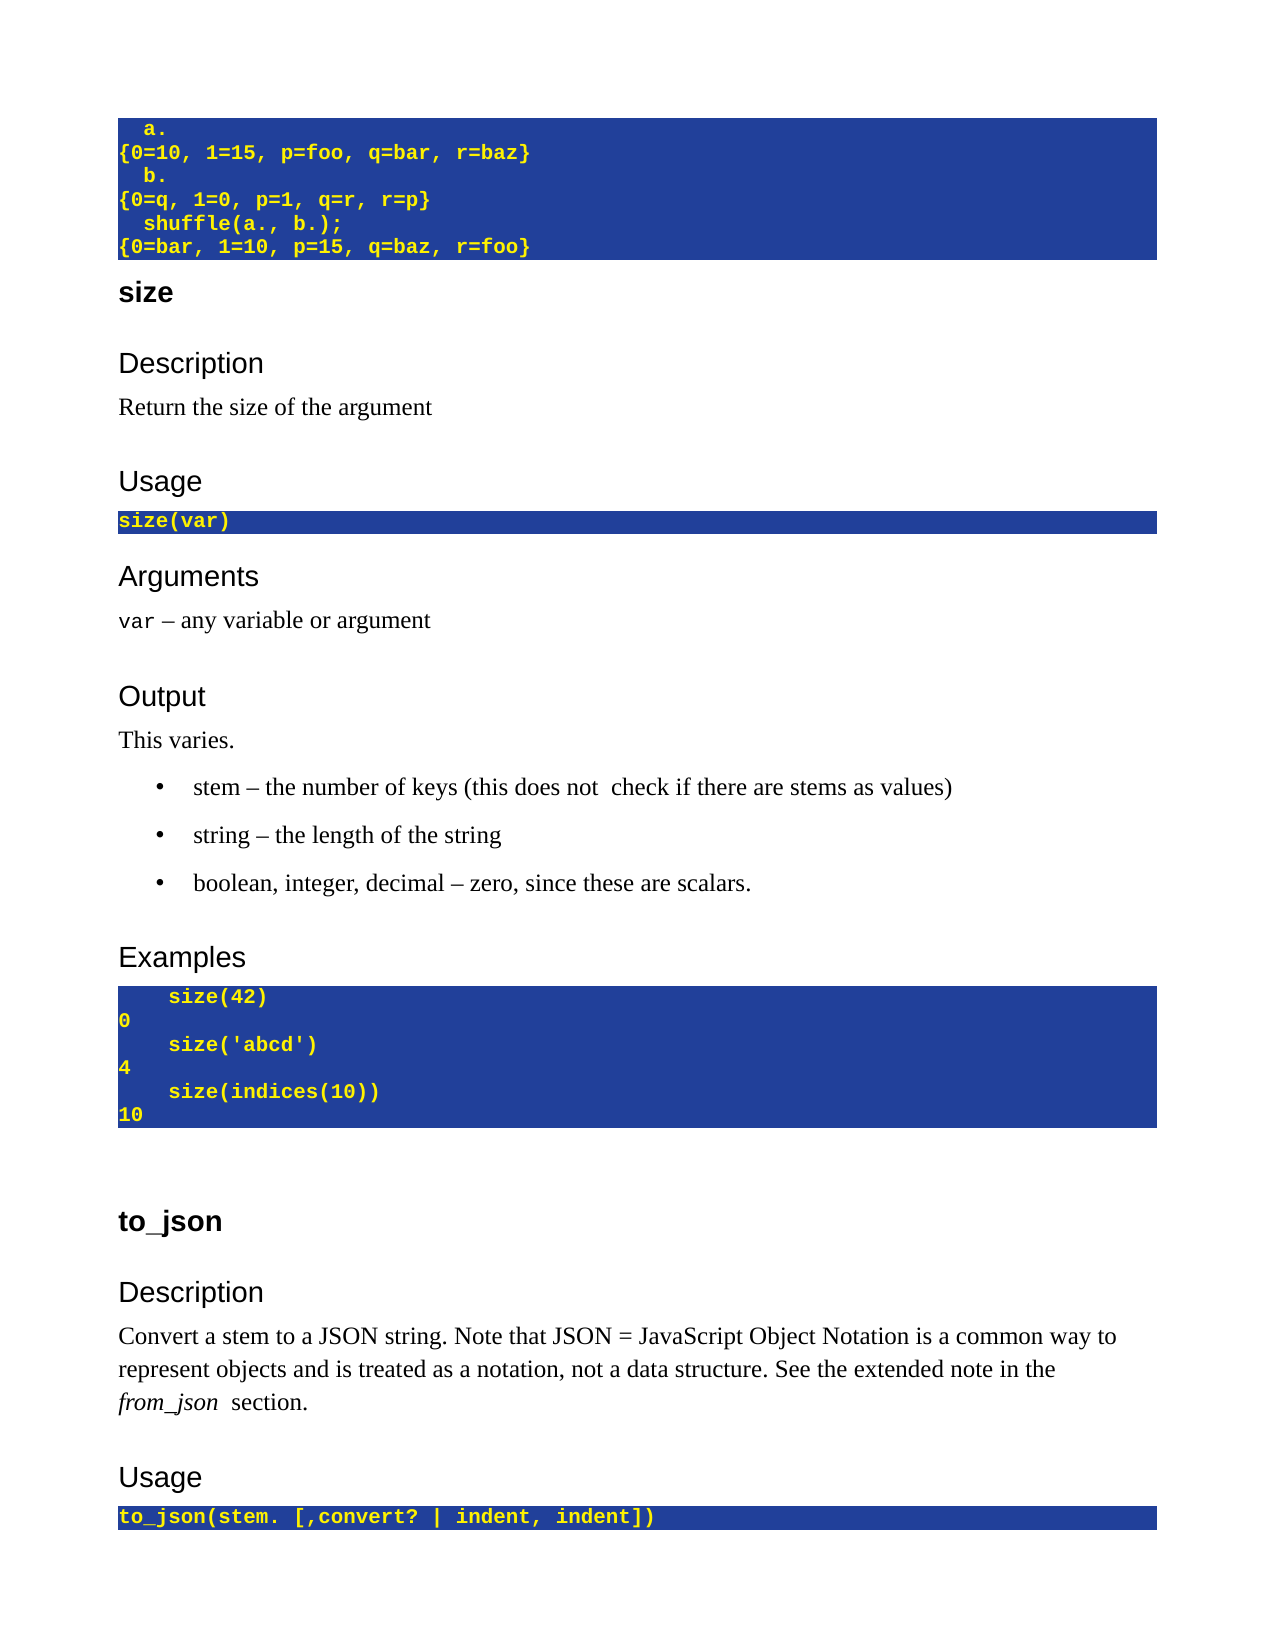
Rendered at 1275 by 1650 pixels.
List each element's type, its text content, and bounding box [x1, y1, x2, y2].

text 10 [118, 1104, 1157, 1128]
list stem – the number of keys (this does not check if there are stems as values) [156, 772, 1157, 801]
subtitle to_json [118, 1203, 1157, 1237]
subtitle Usage [118, 1460, 1157, 1494]
text to_json(stem. [,convert? | indent, indent]) [118, 1506, 1157, 1530]
list boolean, integer, decimal – zero, since these are scalars. [156, 868, 1157, 896]
subtitle Usage [118, 464, 1157, 498]
text size(42) [118, 986, 1157, 1010]
text This varies. [118, 725, 1157, 753]
text 0 [118, 1010, 1157, 1033]
subtitle Examples [118, 940, 1157, 974]
text {0=q, 1=0, p=1, q=r, r=p} [118, 189, 1157, 213]
text size('abcd') [118, 1033, 1157, 1057]
text a. [118, 118, 1157, 142]
subtitle Description [118, 1275, 1157, 1308]
text b. [118, 165, 1157, 189]
subtitle Arguments [118, 559, 1157, 593]
text size(var) [118, 511, 1157, 534]
text 4 [118, 1057, 1157, 1081]
list string – the length of the string [156, 820, 1157, 849]
subtitle Description [118, 346, 1157, 379]
text Convert a stem to a JSON string. Note that JSON = JavaScript Object Notation is a common way to represent objects and is treated as a notation, not a data structure. See the extended note in the from_json section. [118, 1321, 1157, 1416]
text {0=10, 1=15, p=foo, q=bar, r=baz} [118, 142, 1157, 165]
text {0=bar, 1=10, p=15, q=baz, r=foo} [118, 236, 1157, 260]
text size(indices(10)) [118, 1081, 1157, 1104]
subtitle size [118, 274, 1157, 308]
text Return the size of the argument [118, 392, 1157, 421]
text shuffle(a., b.); [118, 213, 1157, 236]
subtitle Output [118, 679, 1157, 712]
text var – any variable or argument [118, 605, 1157, 635]
